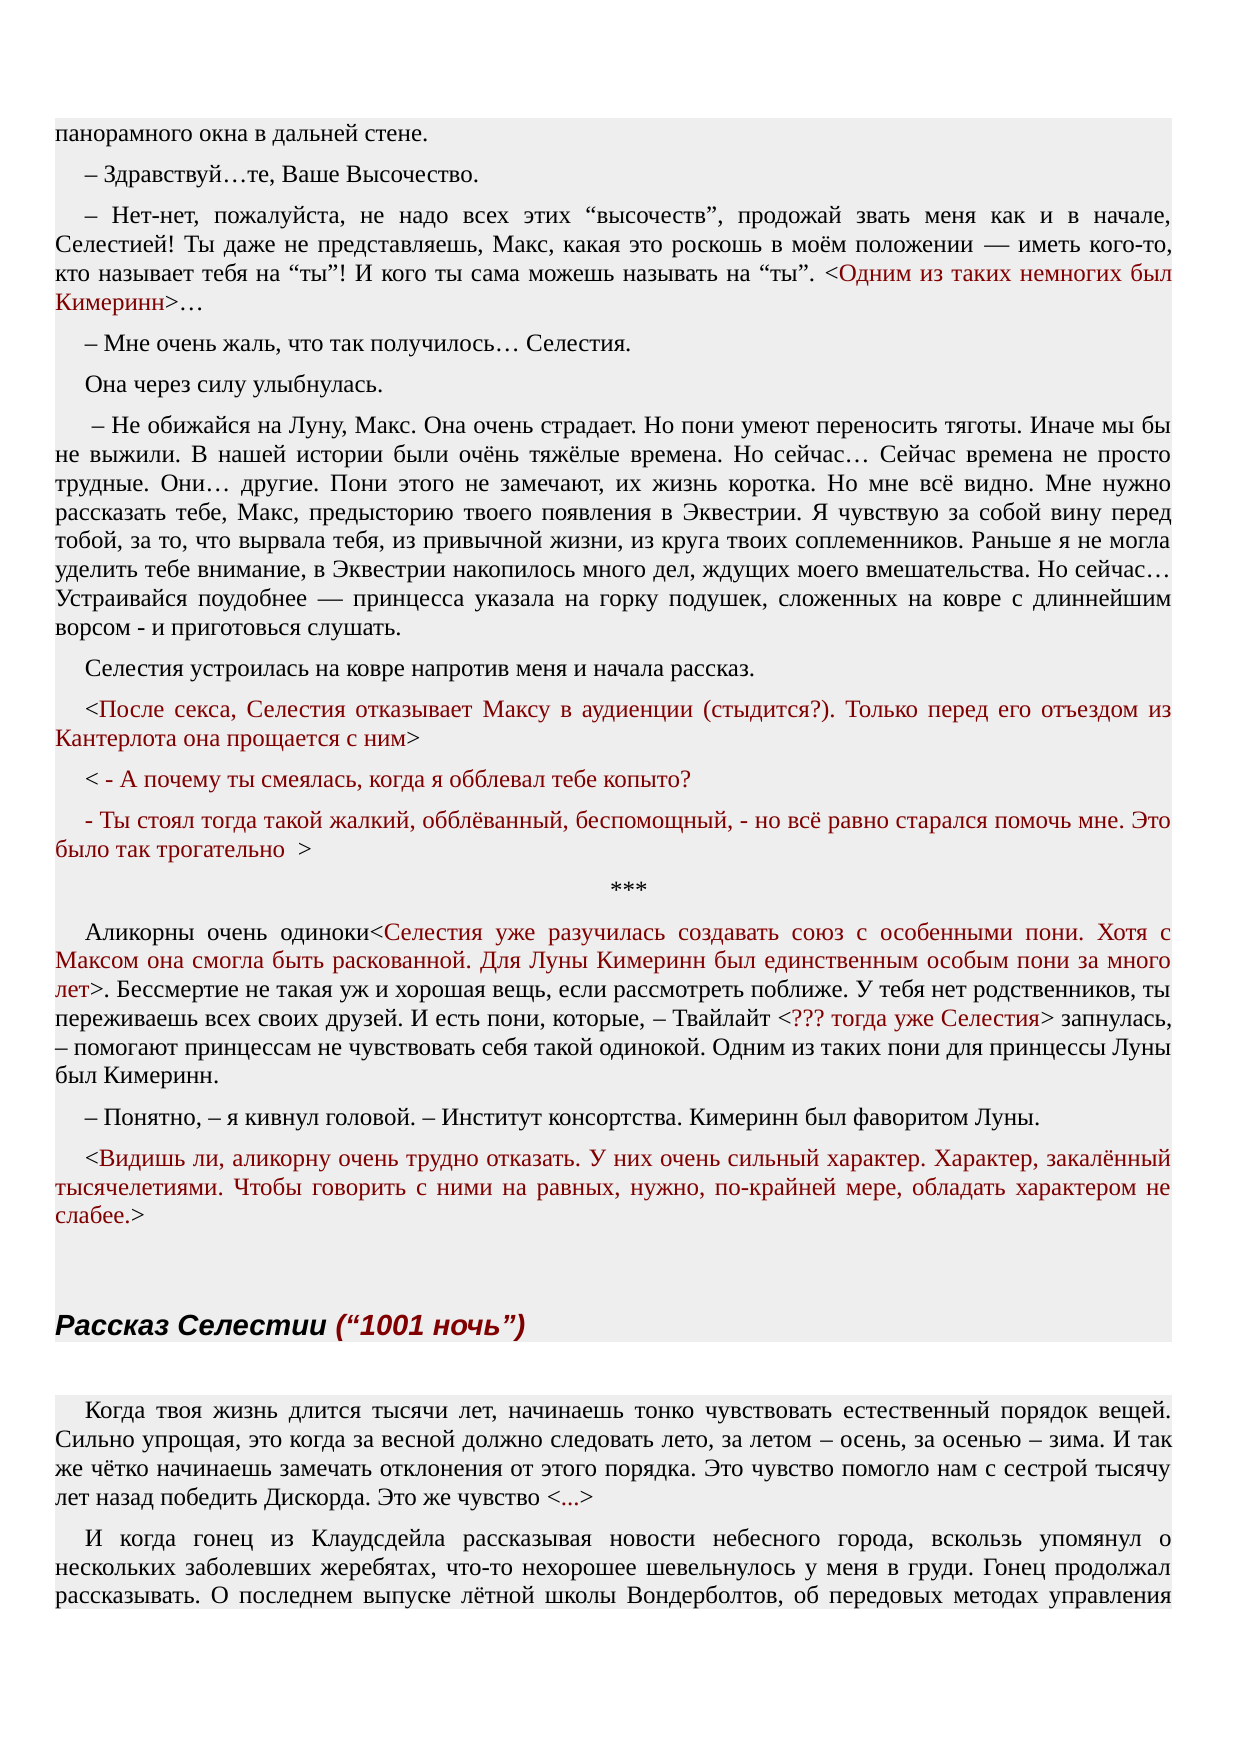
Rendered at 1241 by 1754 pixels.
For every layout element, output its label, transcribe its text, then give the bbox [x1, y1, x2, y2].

text – Нет-нет, пожалуйста, не надо всех этих “высочеств”, продожай звать меня как и в начале, Селестией! Ты даже не представляешь, Макс, какая это роскошь в моём положении — иметь кого-то, кто называет тебя на “ты”! И кого ты сама можешь называть на “ты”. <Одним из таких немногих был Кимеринн>… [55, 201, 1172, 316]
text *** [55, 876, 1172, 904]
text И когда гонец из Клаудсдейла рассказывая новости небесного города, вскользь упомянул о нескольких заболевших жеребятах, что-то нехорошее шевельнулось у меня в груди. Гонец продолжал рассказывать. О последнем выпуске лётной школы Вондерболтов, об передовых методах управления [55, 1523, 1172, 1609]
text <После секса, Селестия отказывает Максу в аудиенции (стыдится?). Только перед его отъездом из Кантерлота она прощается с ним> [55, 694, 1172, 752]
text панорамного окна в дальней стене. [55, 118, 1172, 147]
text – Не обижайся на Луну, Макс. Она очень страдает. Но пони умеют переносить тяготы. Иначе мы бы не выжили. В нашей истории были очёнь тяжёлые времена. Но сейчас… Сейчас времена не просто трудные. Они… другие. Пони этого не замечают, их жизнь коротка. Но мне всё видно. Мне нужно рассказать тебе, Макс, предысторию твоего появления в Эквестрии. Я чувствую за собой вину перед тобой, за то, что вырвала тебя, из привычной жизни, из круга твоих соплеменников. Раньше я не могла уделить тебе внимание, в Эквестрии накопилось много дел, ждущих моего вмешательства. Но сейчас… Устраивайся поудобнее — принцесса указала на горку подушек, сложенных на ковре с длиннейшим ворсом - и приготовься слушать. [55, 411, 1172, 641]
subtitle Рассказ Селестии (“1001 ночь”) [55, 1308, 1172, 1342]
text – Здравствуй…те, Ваше Высочество. [55, 159, 1172, 188]
text - Ты стоял тогда такой жалкий, обблёванный, беспомощный, - но всё равно старался помочь мне. Это было так трогательно > [55, 806, 1172, 863]
text Селестия устроилась на ковре напротив меня и начала рассказ. [55, 653, 1172, 682]
text <Видишь ли, аликорну очень трудно отказать. У них очень сильный характер. Характер, закалённый тысячелетиями. Чтобы говорить с ними на равных, нужно, по-крайней мере, обладать характером не слабее.> [55, 1143, 1172, 1229]
text Аликорны очень одиноки<Селестия уже разучилась создавать союз с особенными пони. Хотя с Максом она смогла быть раскованной. Для Луны Кимеринн был единственным особым пони за много лет>. Бессмертие не такая уж и хорошая вещь, если рассмотреть поближе. У тебя нет родственников, ты переживаешь всех своих друзей. И есть пони, которые, – Твайлайт <??? тогда уже Селестия> запнулась, – помогают принцессам не чувствовать себя такой одинокой. Одним из таких пони для принцессы Луны был Кимеринн. [55, 917, 1172, 1089]
text < - А почему ты смеялась, когда я обблевал тебе копыто? [55, 764, 1172, 793]
text Она через силу улыбнулась. [55, 369, 1172, 398]
text – Мне очень жаль, что так получилось… Селестия. [55, 328, 1172, 357]
text – Понятно, – я кивнул головой. – Институт консортства. Кимеринн был фаворитом Луны. [55, 1102, 1172, 1131]
text Когда твоя жизнь длится тысячи лет, начинаешь тонко чувствовать естественный порядок вещей. Сильно упрощая, это когда за весной должно следовать лето, за летом – осень, за осенью – зима. И так же чётко начинаешь замечать отклонения от этого порядка. Это чувство помогло нам с сестрой тысячу лет назад победить Дискорда. Это же чувство <...> [55, 1395, 1172, 1510]
